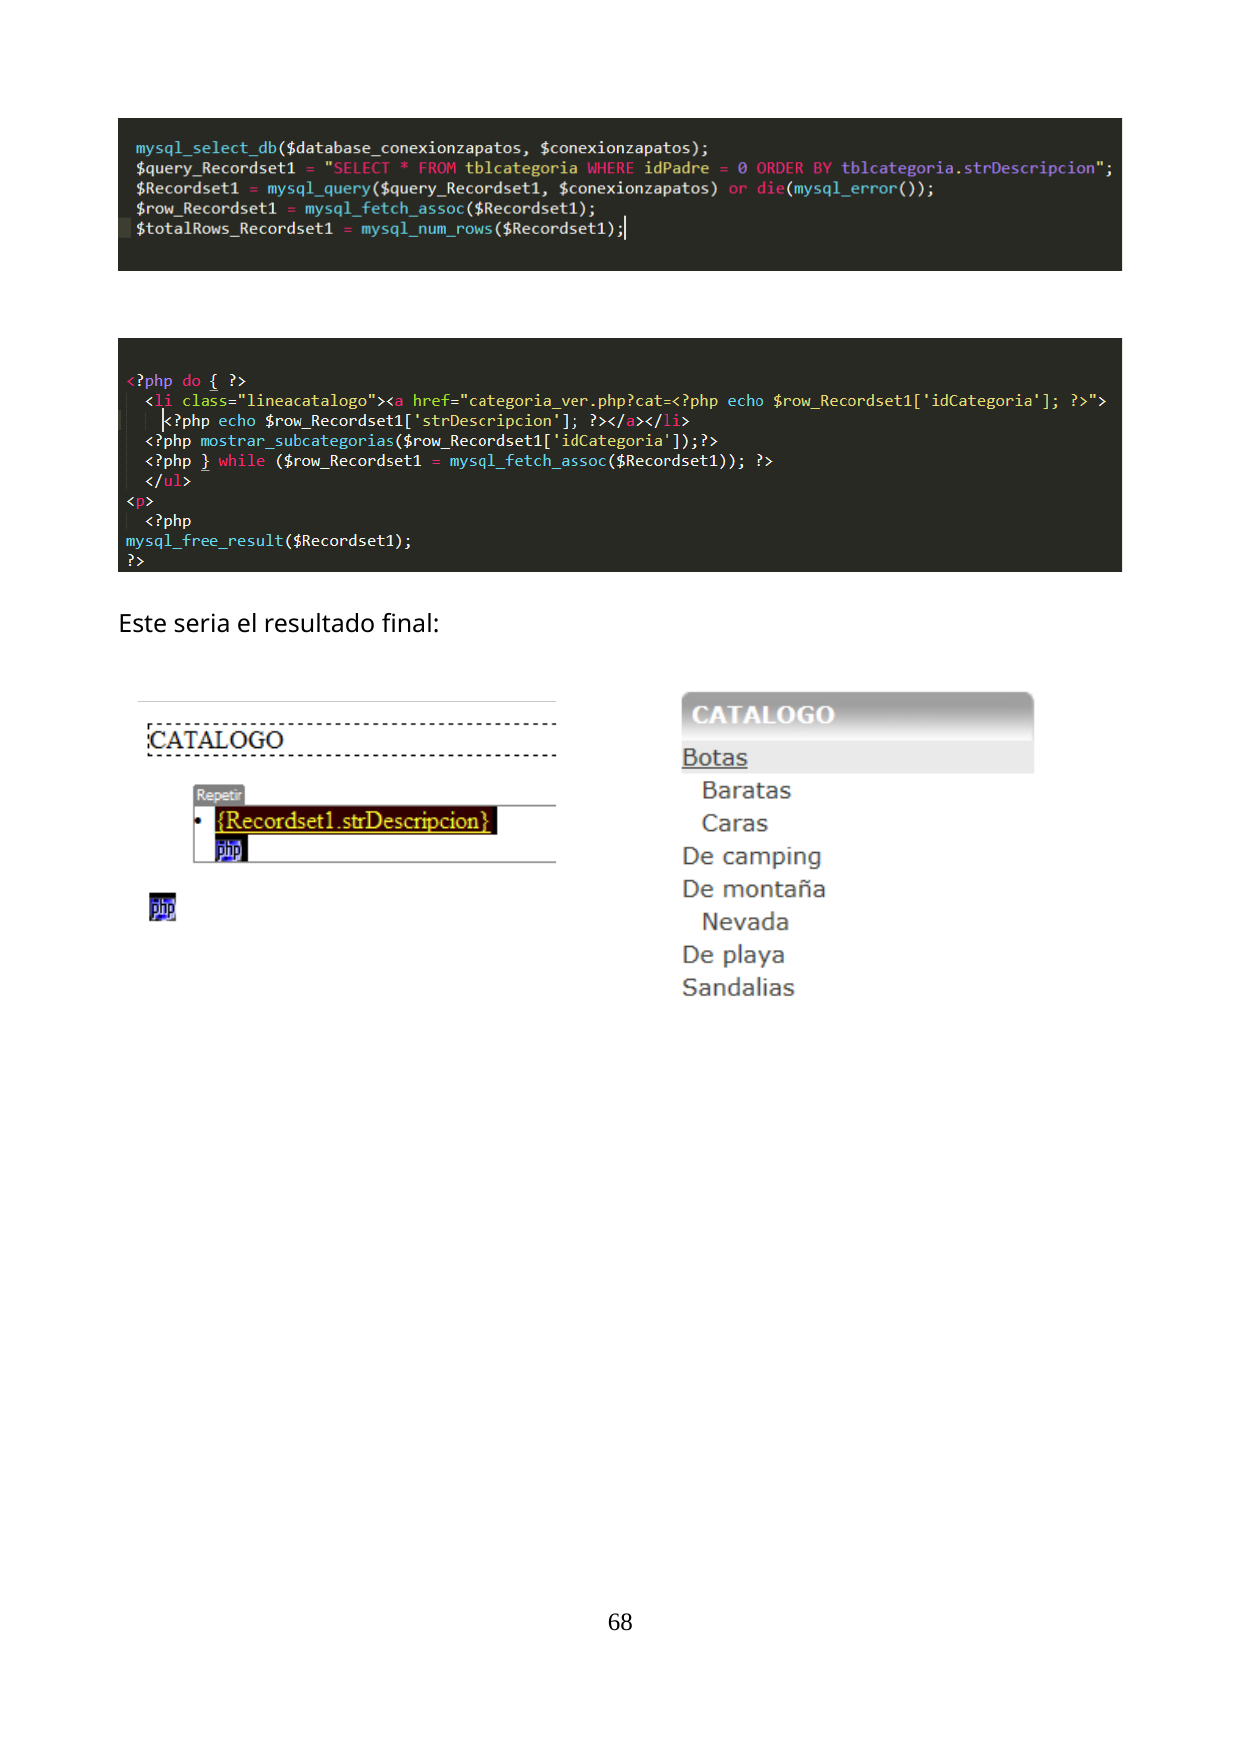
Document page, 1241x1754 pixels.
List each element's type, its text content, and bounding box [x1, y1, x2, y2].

picture [118, 338, 1123, 572]
picture [137, 701, 557, 926]
text Este seria el resultado final: [118, 605, 1122, 639]
picture [668, 686, 1036, 1018]
picture [118, 118, 1123, 271]
